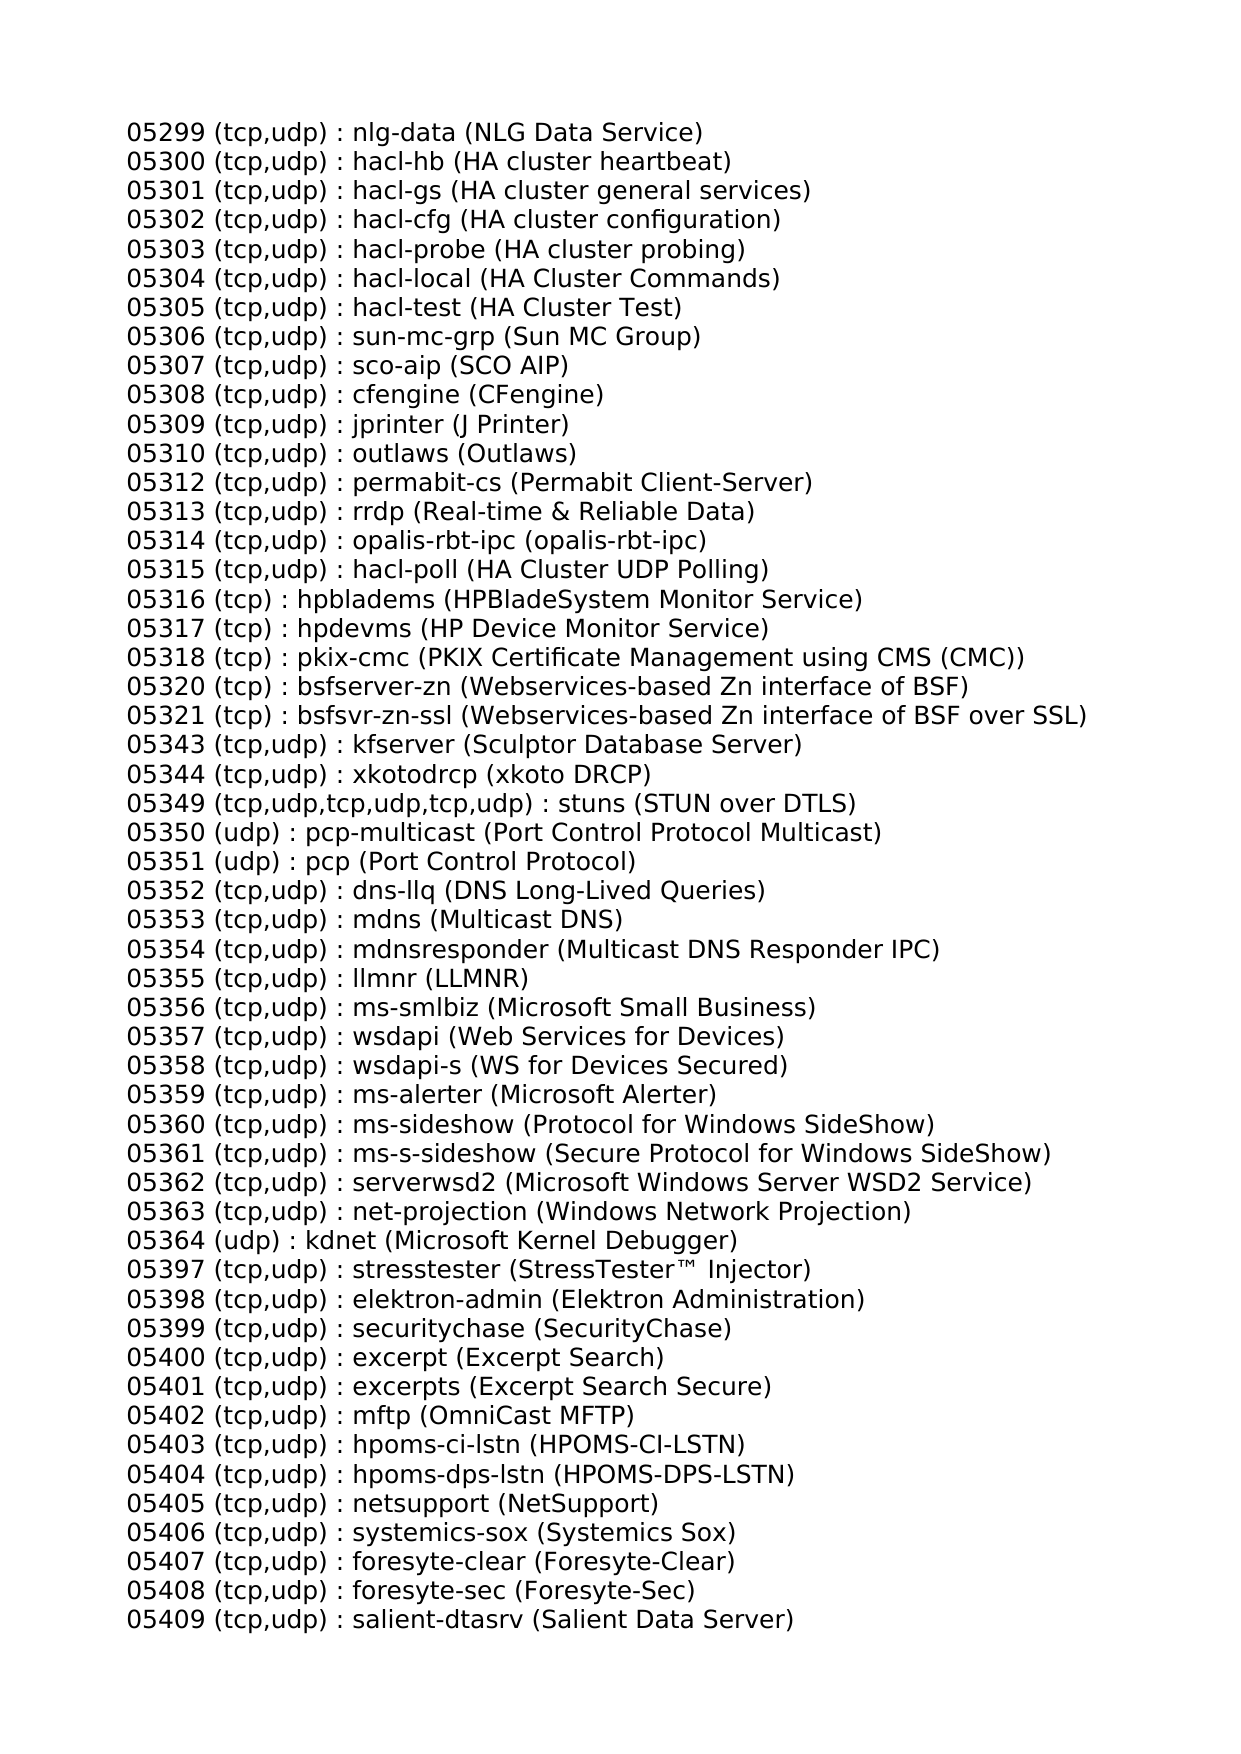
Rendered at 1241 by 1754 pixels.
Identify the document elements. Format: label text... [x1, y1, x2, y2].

text 05299 (tcp,udp) : nlg-data (NLG Data Service) 05300 (tcp,udp) : hacl-hb (HA cluster heartbeat) 05301 (tcp,udp) : hacl-gs (HA cluster general services) 05302 (tcp,udp) : hacl-cfg (HA cluster configuration) 05303 (tcp,udp) : hacl-probe (HA cluster probing) 05304 (tcp,udp) : hacl-local (HA Cluster Commands) 05305 (tcp,udp) : hacl-test (HA Cluster Test) 05306 (tcp,udp) : sun-mc-grp (Sun MC Group) 05307 (tcp,udp) : sco-aip (SCO AIP) 05308 (tcp,udp) : cfengine (CFengine) 05309 (tcp,udp) : jprinter (J Printer) 05310 (tcp,udp) : outlaws (Outlaws) 05312 (tcp,udp) : permabit-cs (Permabit Client-Server) 05313 (tcp,udp) : rrdp (Real-time & Reliable Data) 05314 (tcp,udp) : opalis-rbt-ipc (opalis-rbt-ipc) 05315 (tcp,udp) : hacl-poll (HA Cluster UDP Polling) 05316 (tcp) : hpbladems (HPBladeSystem Monitor Service) 05317 (tcp) : hpdevms (HP Device Monitor Service) 05318 (tcp) : pkix-cmc (PKIX Certificate Management using CMS (CMC)) 05320 (tcp) : bsfserver-zn (Webservices-based Zn interface of BSF) 05321 (tcp) : bsfsvr-zn-ssl (Webservices-based Zn interface of BSF over SSL) 05343 (tcp,udp) : kfserver (Sculptor Database Server) 05344 (tcp,udp) : xkotodrcp (xkoto DRCP) 05349 (tcp,udp,tcp,udp,tcp,udp) : stuns (STUN over DTLS) 05350 (udp) : pcp-multicast (Port Control Protocol Multicast) 05351 (udp) : pcp (Port Control Protocol) 05352 (tcp,udp) : dns-llq (DNS Long-Lived Queries) 05353 (tcp,udp) : mdns (Multicast DNS) 05354 (tcp,udp) : mdnsresponder (Multicast DNS Responder IPC) 05355 (tcp,udp) : llmnr (LLMNR) 05356 (tcp,udp) : ms-smlbiz (Microsoft Small Business) 05357 (tcp,udp) : wsdapi (Web Services for Devices) 05358 (tcp,udp) : wsdapi-s (WS for Devices Secured) 05359 (tcp,udp) : ms-alerter (Microsoft Alerter) 05360 (tcp,udp) : ms-sideshow (Protocol for Windows SideShow) 05361 (tcp,udp) : ms-s-sideshow (Secure Protocol for Windows SideShow) 05362 (tcp,udp) : serverwsd2 (Microsoft Windows Server WSD2 Service) 05363 (tcp,udp) : net-projection (Windows Network Projection) 05364 (udp) : kdnet (Microsoft Kernel Debugger) 05397 (tcp,udp) : stresstester (StressTester™ Injector) 05398 (tcp,udp) : elektron-admin (Elektron Administration) 05399 (tcp,udp) : securitychase (SecurityChase) 05400 (tcp,udp) : excerpt (Excerpt Search) 05401 (tcp,udp) : excerpts (Excerpt Search Secure) 05402 (tcp,udp) : mftp (OmniCast MFTP) 05403 (tcp,udp) : hpoms-ci-lstn (HPOMS-CI-LSTN) 05404 (tcp,udp) : hpoms-dps-lstn (HPOMS-DPS-LSTN) 05405 (tcp,udp) : netsupport (NetSupport) 05406 (tcp,udp) : systemics-sox (Systemics Sox) 05407 (tcp,udp) : foresyte-clear (Foresyte-Clear) 05408 (tcp,udp) : foresyte-sec (Foresyte-Sec) 05409 (tcp,udp) : salient-dtasrv (Salient Data Server) [118, 118, 1122, 1635]
